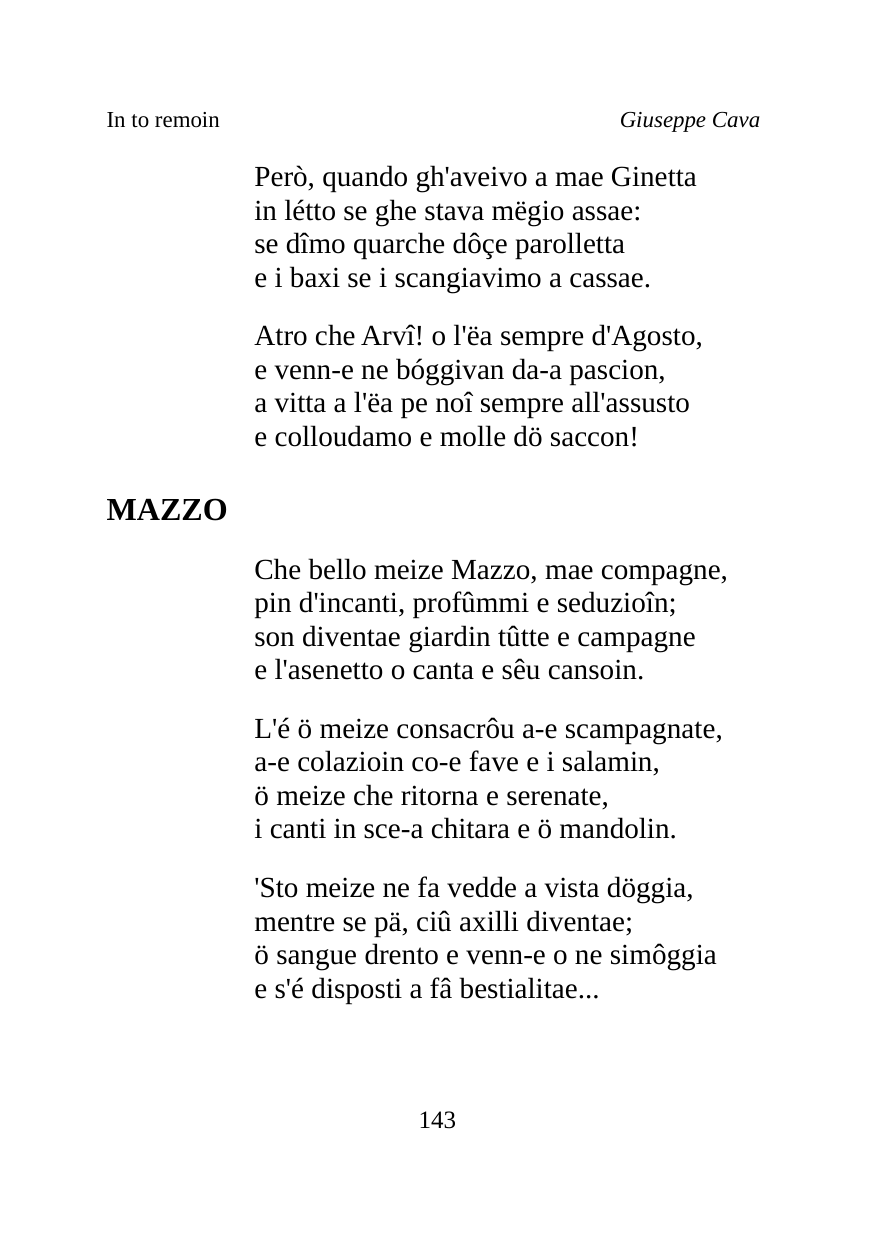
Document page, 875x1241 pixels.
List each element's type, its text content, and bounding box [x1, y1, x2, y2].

text Però, quando gh'aveivo a mae Ginetta in létto se ghe stava mëgio assae: se dîmo quarche dôçe parolletta e i baxi se i scangiavimo a cassae. [254, 159, 768, 293]
text L'é ö meize consacrôu a-e scampagnate, a-e colazioin co-e fave e i salamin, ö meize che ritorna e serenate, i canti in sce-a chitara e ö mandolin. [254, 711, 768, 845]
subtitle MAZZO [106, 490, 768, 527]
text 'Sto meize ne fa vedde a vista döggia, mentre se pä, ciû axilli diventae; ö sangue drento e venn-e o ne simôggia e s'é disposti a fâ bestialitae... [254, 870, 768, 1004]
text Atro che Arvî! o l'ëa sempre d'Agosto, e venn-e ne bóggivan da-a pascion, a vitta a l'ëa pe noî sempre all'assusto e colloudamo e molle dö saccon! [254, 318, 768, 452]
text Che bello meize Mazzo, mae compagne, pin d'incanti, profûmmi e seduzioîn; son diventae giardin tûtte e campagne e l'asenetto o canta e sêu cansoin. [254, 552, 768, 686]
